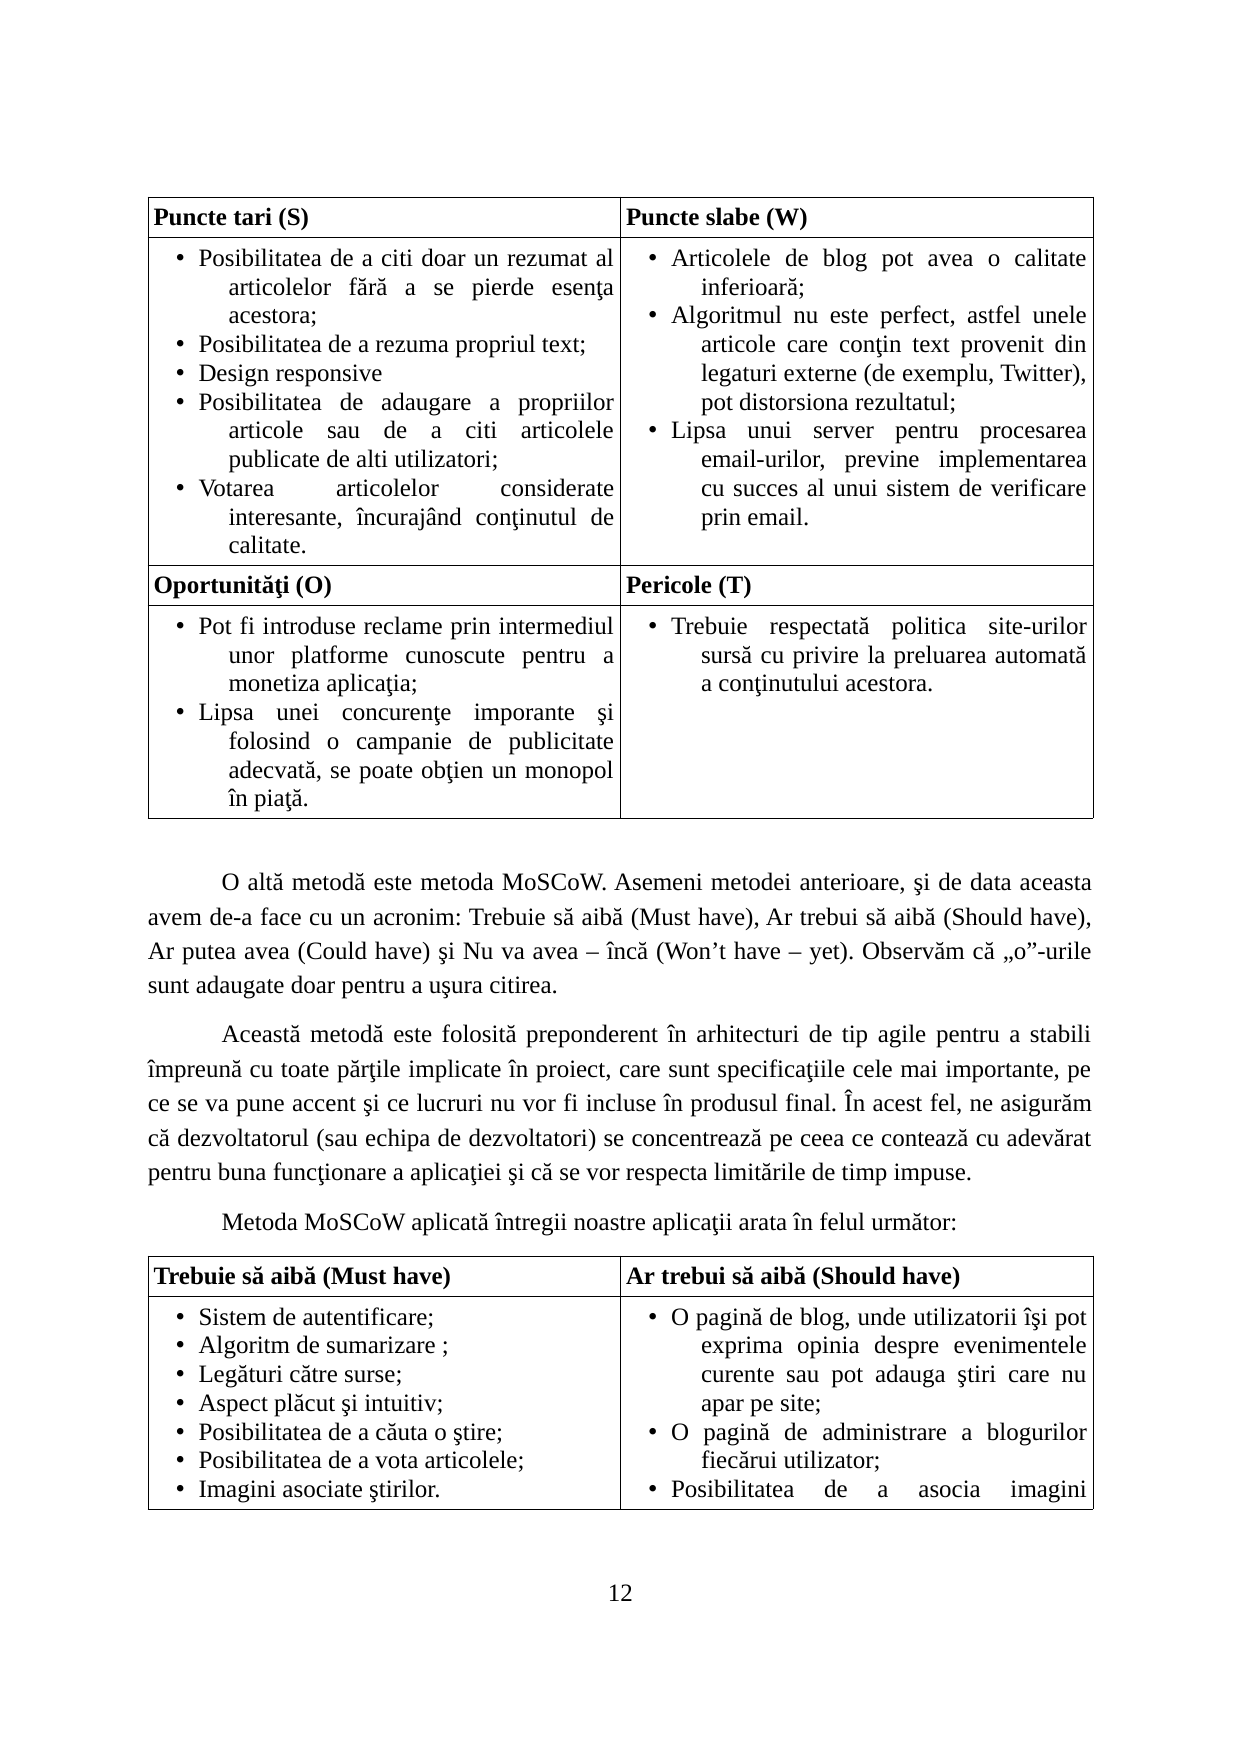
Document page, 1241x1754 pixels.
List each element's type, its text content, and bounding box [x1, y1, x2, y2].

table_cell Posibilitatea de a citi doar un rezumat al articolelor fără a se pierde esenţa acestora; Posibilitatea de a rezuma propriul text; Design responsive Posibilitatea de adaugare a propriilor articole sau de a citi articolele publicate de alti utilizatori; Votarea articolelor considerate interesante, încurajând conţinutul de calitate. [149, 238, 620, 565]
text Metoda MoSCoW aplicată întregii noastre aplicaţii arata în felul următor: [148, 1207, 1093, 1235]
table_header Puncte tari (S) [149, 198, 620, 237]
table_cell Oportunităţi (O) [149, 566, 620, 605]
table_cell Sistem de autentificare; Algoritm de sumarizare ; Legături către surse; Aspect plăcut şi intuitiv; Posibilitatea de a căuta o ştire; Posibilitatea de a vota articolele; Imagini asociate ştirilor. [149, 1297, 620, 1509]
table_cell Articolele de blog pot avea o calitate inferioară; Algoritmul nu este perfect, astfel unele articole care conţin text provenit din legaturi externe (de exemplu, Twitter), pot distorsiona rezultatul; Lipsa unui server pentru procesarea email-urilor, previne implementarea cu succes al unui sistem de verificare prin email. [621, 238, 1093, 565]
table_cell Trebuie respectată politica site-urilor sursă cu privire la preluarea automată a conţinutului acestora. [621, 606, 1093, 818]
table_header Puncte slabe (W) [621, 198, 1093, 237]
table_cell Pericole (T) [621, 566, 1093, 605]
table_cell O pagină de blog, unde utilizatorii îşi pot exprima opinia despre evenimentele curente sau pot adauga ştiri care nu apar pe site; O pagină de administrare a blogurilor fiecărui utilizator; Posibilitatea de a asocia imagini [621, 1297, 1093, 1509]
table_header Trebuie să aibă (Must have) [149, 1257, 620, 1296]
text O altă metodă este metoda MoSCoW. Asemeni metodei anterioare, şi de data aceasta avem de-a face cu un acronim: Trebuie să aibă (Must have), Ar trebui să aibă (Should have), Ar putea avea (Could have) şi Nu va avea – încă (Won’t have – yet). Observăm că „o”-urile sunt adaugate doar pentru a uşura citirea. [148, 867, 1093, 999]
table_header Ar trebui să aibă (Should have) [621, 1257, 1093, 1296]
text Această metodă este folosită preponderent în arhitecturi de tip agile pentru a stabili împreună cu toate părţile implicate în proiect, care sunt specificaţiile cele mai importante, pe ce se va pune accent şi ce lucruri nu vor fi incluse în produsul final. În acest fel, ne asigurăm că dezvoltatorul (sau echipa de dezvoltatori) se concentrează pe ceea ce contează cu adevărat pentru buna funcţionare a aplicaţiei şi că se vor respecta limitările de timp impuse. [148, 1019, 1093, 1186]
table_cell Pot fi introduse reclame prin intermediul unor platforme cunoscute pentru a monetiza aplicaţia; Lipsa unei concurenţe imporante şi folosind o campanie de publicitate adecvată, se poate obţien un monopol în piaţă. [149, 606, 620, 818]
